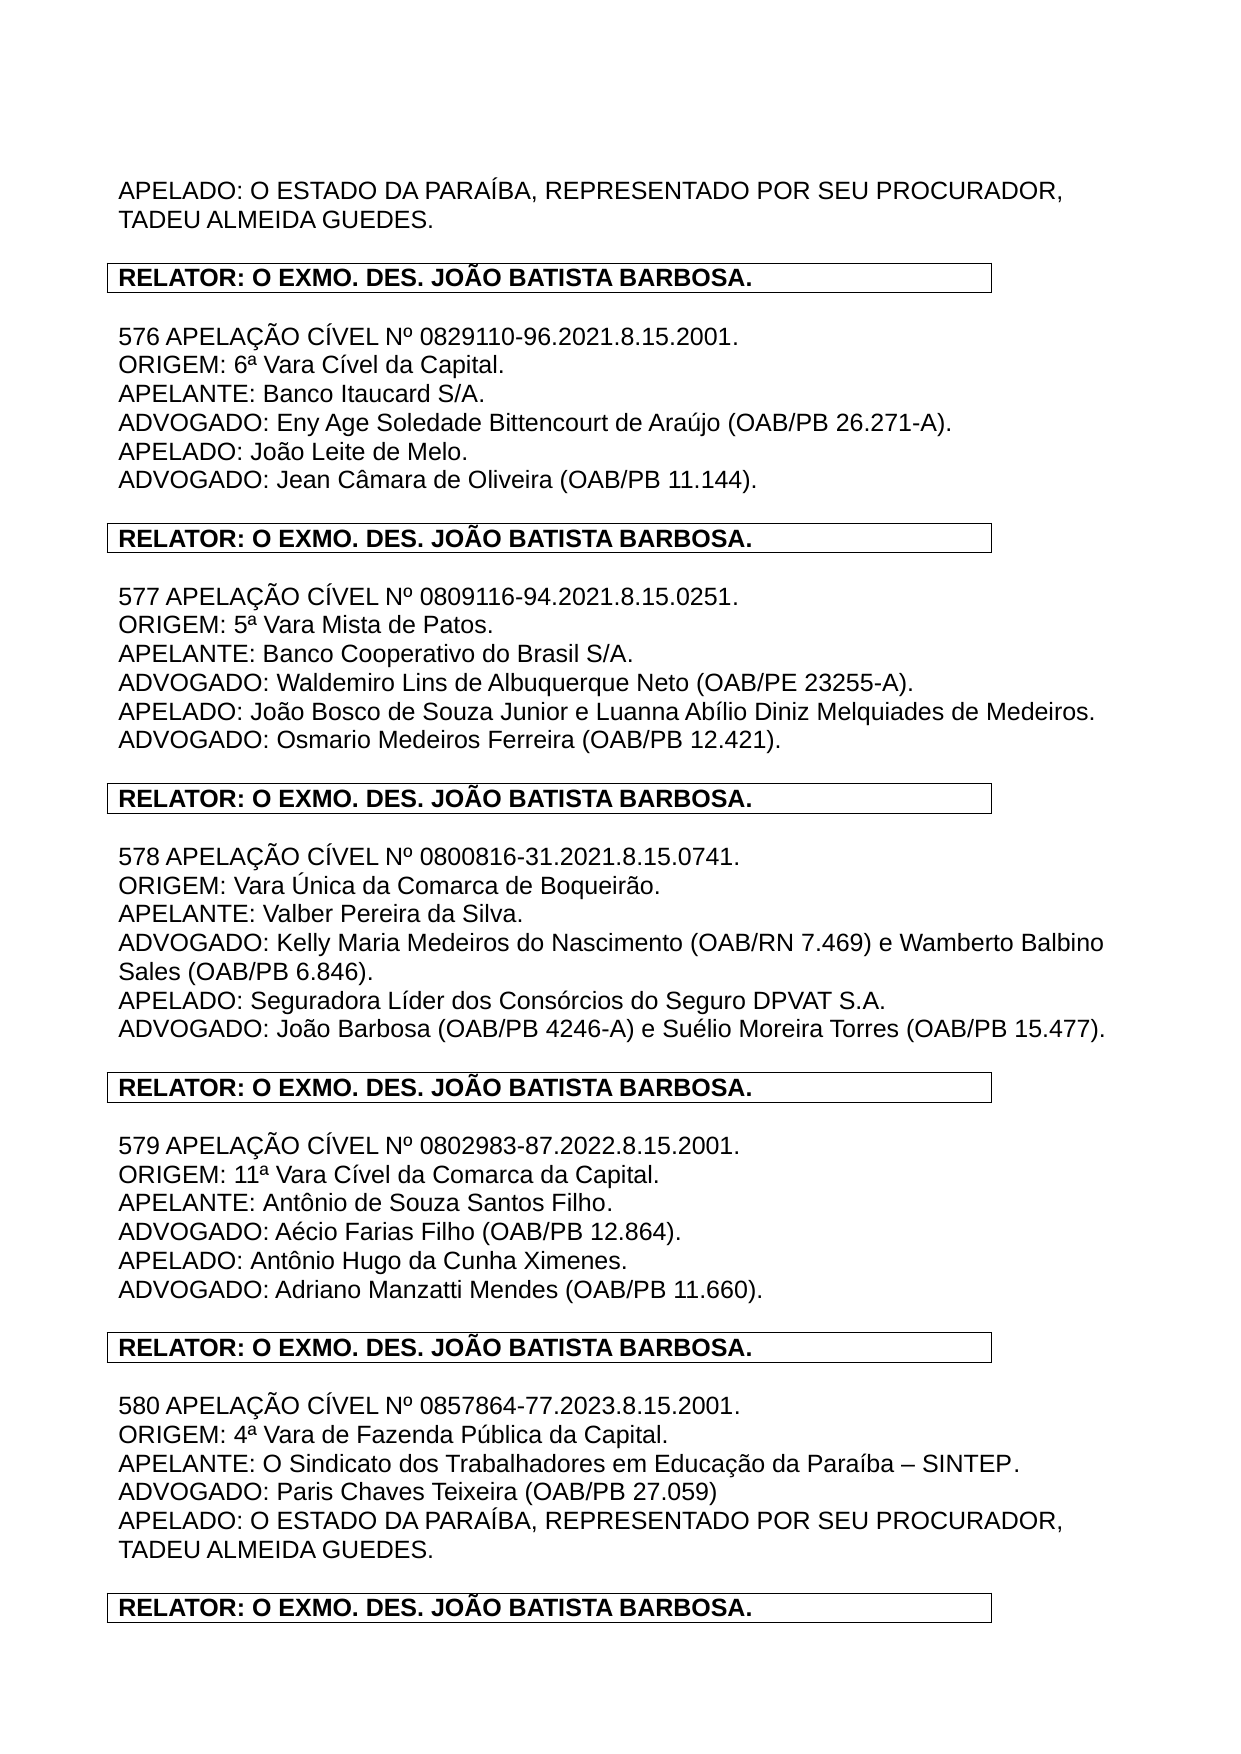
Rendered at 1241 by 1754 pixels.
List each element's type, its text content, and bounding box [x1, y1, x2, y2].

text 580 APELAÇÃO CÍVEL Nº 0857864-77.2023.8.15.2001. [118, 1391, 1122, 1420]
text ADVOGADO: Eny Age Soledade Bittencourt de Araújo (OAB/PB 26.271-A). [118, 408, 1122, 437]
text ADVOGADO: João Barbosa (OAB/PB 4246-A) e Suélio Moreira Torres (OAB/PB 15.477). [118, 1014, 1122, 1043]
text APELANTE: Valber Pereira da Silva. [118, 899, 1122, 928]
text ORIGEM: 4ª Vara de Fazenda Pública da Capital. [118, 1420, 1122, 1449]
text ADVOGADO: Aécio Farias Filho (OAB/PB 12.864). [118, 1217, 1122, 1246]
text ADVOGADO: Osmario Medeiros Ferreira (OAB/PB 12.421). [118, 726, 1122, 754]
table_header RELATOR: O EXMO. DES. JOÃO BATISTA BARBOSA. [108, 1594, 991, 1622]
table_header RELATOR: O EXMO. DES. JOÃO BATISTA BARBOSA. [108, 784, 991, 812]
text APELADO: O ESTADO DA PARAÍBA, REPRESENTADO POR SEU PROCURADOR, TADEU ALMEIDA GUEDES. [118, 1506, 1122, 1564]
text ADVOGADO: Waldemiro Lins de Albuquerque Neto (OAB/PE 23255-A). [118, 668, 1122, 697]
text APELANTE: Banco Itaucard S/A. [118, 379, 1122, 408]
text ORIGEM: 5ª Vara Mista de Patos. [118, 611, 1122, 639]
text APELADO: João Bosco de Souza Junior e Luanna Abílio Diniz Melquiades de Medeiros. [118, 697, 1122, 726]
text ADVOGADO: Kelly Maria Medeiros do Nascimento (OAB/RN 7.469) e Wamberto Balbino Sales (OAB/PB 6.846). [118, 928, 1122, 986]
text ORIGEM: Vara Única da Comarca de Boqueirão. [118, 871, 1122, 899]
text ADVOGADO: Adriano Manzatti Mendes (OAB/PB 11.660). [118, 1275, 1122, 1303]
text 576 APELAÇÃO CÍVEL Nº 0829110-96.2021.8.15.2001. [118, 322, 1122, 350]
text APELADO: O ESTADO DA PARAÍBA, REPRESENTADO POR SEU PROCURADOR, TADEU ALMEIDA GUEDES. [118, 176, 1122, 234]
table_header RELATOR: O EXMO. DES. JOÃO BATISTA BARBOSA. [108, 1333, 991, 1362]
text APELANTE: Antônio de Souza Santos Filho. [118, 1188, 1122, 1217]
table_header RELATOR: O EXMO. DES. JOÃO BATISTA BARBOSA. [108, 264, 991, 292]
text ORIGEM: 6ª Vara Cível da Capital. [118, 350, 1122, 379]
table_header RELATOR: O EXMO. DES. JOÃO BATISTA BARBOSA. [108, 1073, 991, 1101]
text ADVOGADO: Jean Câmara de Oliveira (OAB/PB 11.144). [118, 465, 1122, 494]
text APELANTE: O Sindicato dos Trabalhadores em Educação da Paraíba – SINTEP. [118, 1449, 1122, 1477]
table_header RELATOR: O EXMO. DES. JOÃO BATISTA BARBOSA. [108, 524, 991, 552]
text APELANTE: Banco Cooperativo do Brasil S/A. [118, 639, 1122, 668]
text ADVOGADO: Paris Chaves Teixeira (OAB/PB 27.059) [118, 1477, 1122, 1506]
text APELADO: Antônio Hugo da Cunha Ximenes. [118, 1246, 1122, 1275]
text 577 APELAÇÃO CÍVEL Nº 0809116-94.2021.8.15.0251. [118, 582, 1122, 611]
text 579 APELAÇÃO CÍVEL Nº 0802983-87.2022.8.15.2001. [118, 1131, 1122, 1160]
text APELADO: João Leite de Melo. [118, 437, 1122, 465]
text APELADO: Seguradora Líder dos Consórcios do Seguro DPVAT S.A. [118, 986, 1122, 1014]
text ORIGEM: 11ª Vara Cível da Comarca da Capital. [118, 1160, 1122, 1188]
text 578 APELAÇÃO CÍVEL Nº 0800816-31.2021.8.15.0741. [118, 842, 1122, 871]
